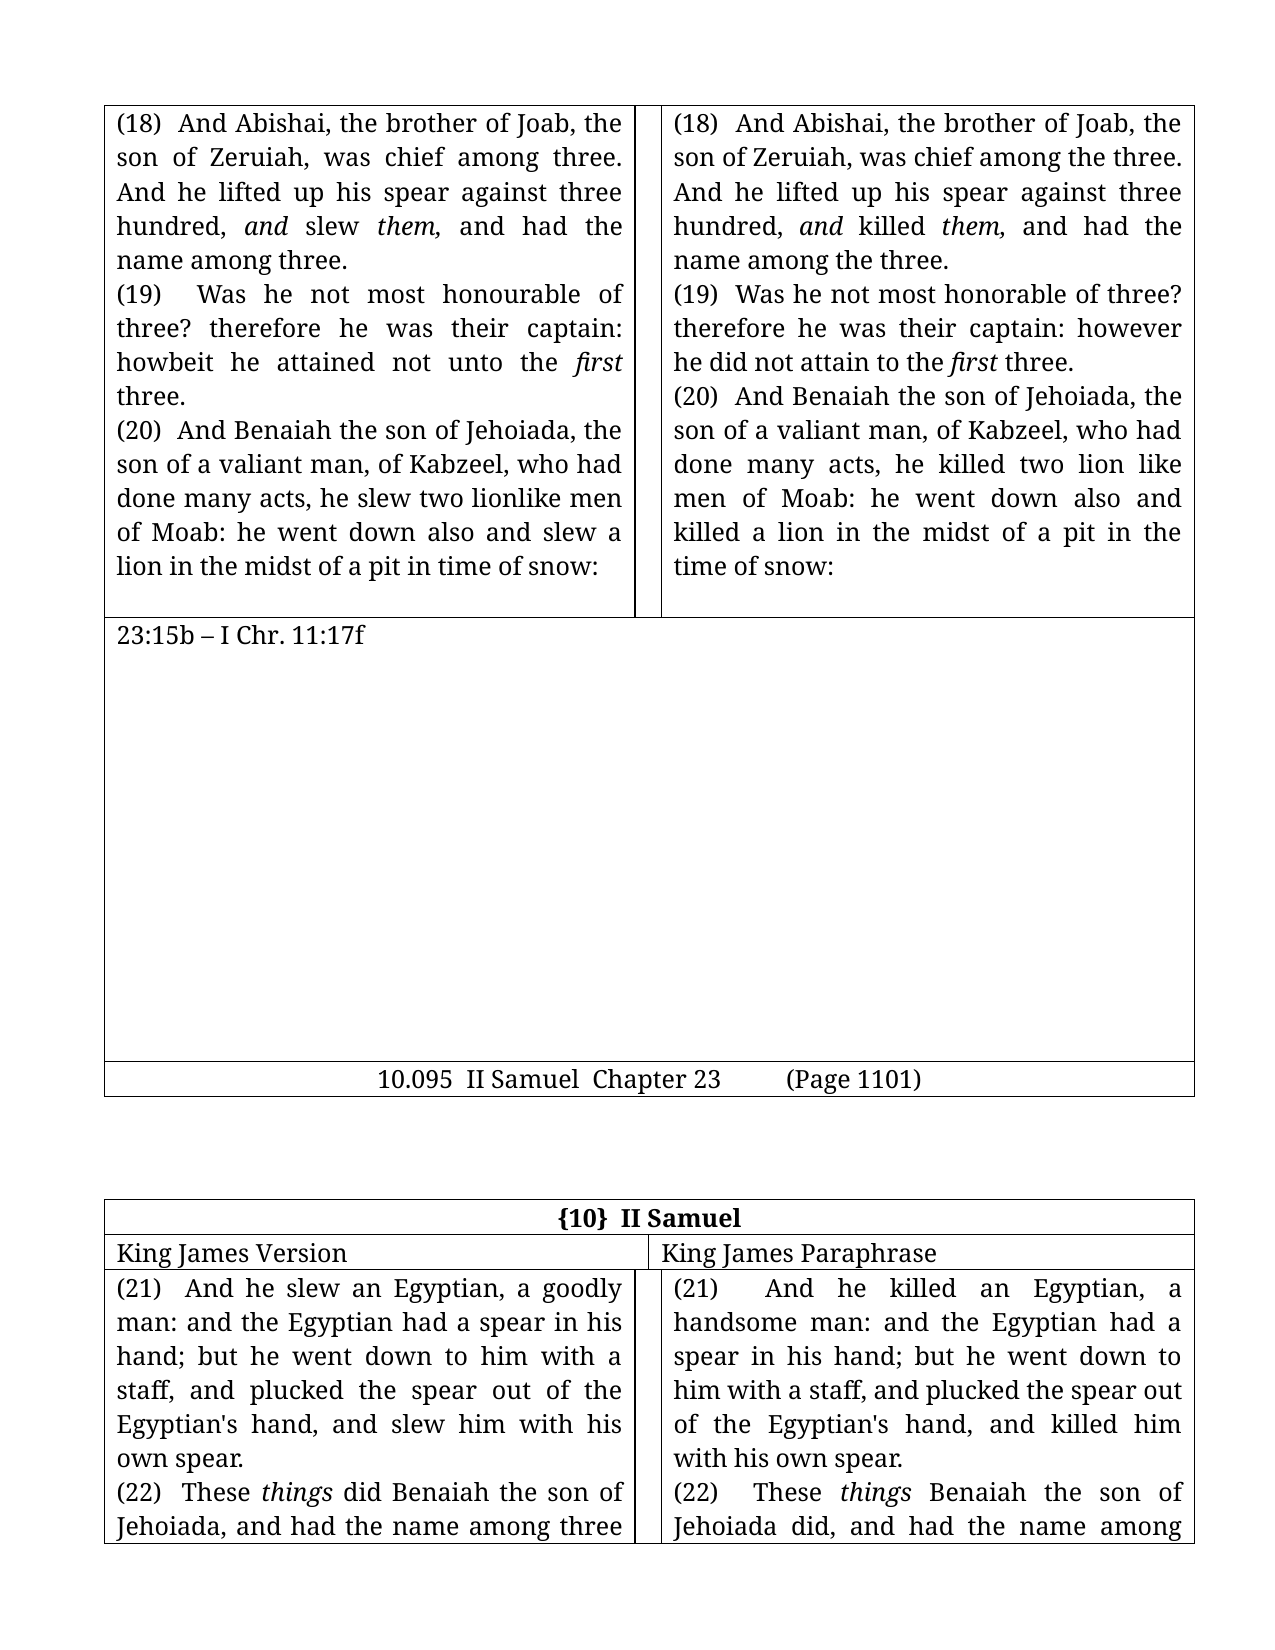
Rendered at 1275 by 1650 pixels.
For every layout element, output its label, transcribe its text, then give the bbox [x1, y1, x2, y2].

table_cell [636, 106, 661, 617]
table_cell 23:15b – I Chr. 11:17f [105, 618, 1194, 1061]
table_cell [636, 1270, 661, 1543]
table_cell 10.095 II Samuel Chapter 23 (Page 1101) [105, 1062, 1194, 1096]
table_cell (21) And he slew an Egyptian, a goodly man: and the Egyptian had a spear in his hand; but he went down to him with a staff, and plucked the spear out of the Egyptian's hand, and slew him with his own spear. (22) These things did Benaiah the son of Jehoiada, and had the name among three [105, 1270, 634, 1543]
table_header {10} II Samuel [105, 1200, 1194, 1234]
table_cell King James Version [105, 1235, 648, 1269]
table_cell (18) And Abishai, the brother of Joab, the son of Zeruiah, was chief among the three. And he lifted up his spear against three hundred, and killed them, and had the name among the three. (19) Was he not most honorable of three? therefore he was their captain: however he did not attain to the first three. (20) And Benaiah the son of Jehoiada, the son of a valiant man, of Kabzeel, who had done many acts, he killed two lion like men of Moab: he went down also and killed a lion in the midst of a pit in the time of snow: [662, 106, 1194, 617]
table_cell (18) And Abishai, the brother of Joab, the son of Zeruiah, was chief among three. And he lifted up his spear against three hundred, and slew them, and had the name among three. (19) Was he not most honourable of three? therefore he was their captain: howbeit he attained not unto the first three. (20) And Benaiah the son of Jehoiada, the son of a valiant man, of Kabzeel, who had done many acts, he slew two lionlike men of Moab: he went down also and slew a lion in the midst of a pit in time of snow: [105, 106, 634, 617]
table_cell King James Paraphrase [649, 1235, 1194, 1269]
table_cell (21) And he killed an Egyptian, a handsome man: and the Egyptian had a spear in his hand; but he went down to him with a staff, and plucked the spear out of the Egyptian's hand, and killed him with his own spear. (22) These things Benaiah the son of Jehoiada did, and had the name among [662, 1270, 1194, 1543]
